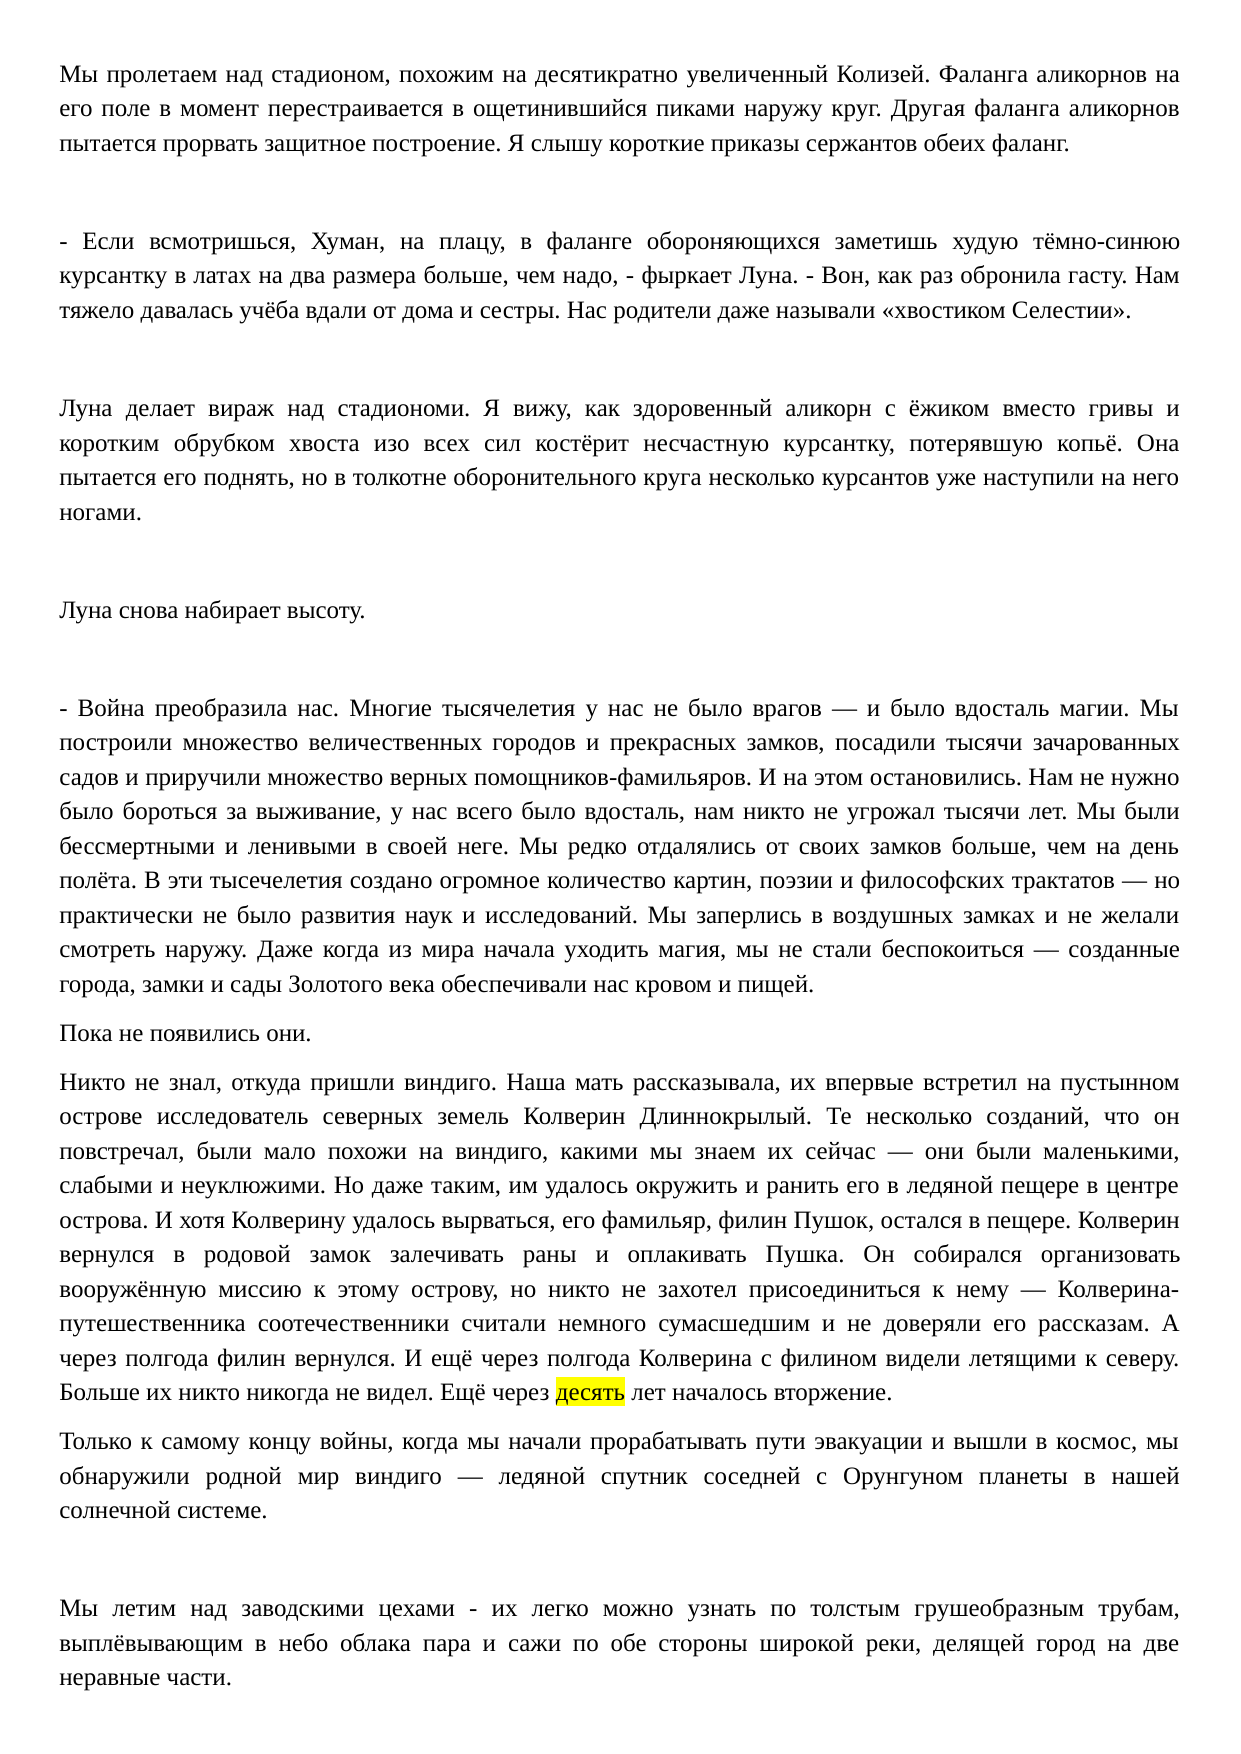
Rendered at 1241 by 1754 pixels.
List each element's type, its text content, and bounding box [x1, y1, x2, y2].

text Луна делает вираж над стадиономи. Я вижу, как здоровенный аликорн с ёжиком вместо гривы и коротким обрубком хвоста изо всех сил костёрит несчастную курсантку, потерявшую копьё. Она пытается его поднять, но в толкотне оборонительного круга несколько курсантов уже наступили на него ногами. [59, 393, 1181, 525]
text Только к самому концу войны, когда мы начали прорабатывать пути эвакуации и вышли в космос, мы обнаружили родной мир виндиго — ледяной спутник соседней с Орунгуном планеты в нашей солнечной системе. [59, 1426, 1181, 1524]
text - Война преобразила нас. Многие тысячелетия у нас не было врагов — и было вдосталь магии. Мы построили множество величественных городов и прекрасных замков, посадили тысячи зачарованных садов и приручили множество верных помощников-фамильяров. И на этом остановились. Нам не нужно было бороться за выживание, у нас всего было вдосталь, нам никто не угрожал тысячи лет. Мы были бессмертными и ленивыми в своей неге. Мы редко отдалялись от своих замков больше, чем на день полёта. В эти тысечелетия создано огромное количество картин, поэзии и философских трактатов — но практически не было развития наук и исследований. Мы заперлись в воздушных замках и не желали смотреть наружу. Даже когда из мира начала уходить магия, мы не стали беспокоиться — созданные города, замки и сады Золотого века обеспечивали нас кровом и пищей. [59, 693, 1181, 997]
text Никто не знал, откуда пришли виндиго. Наша мать рассказывала, их впервые встретил на пустынном острове исследователь северных земель Колверин Длиннокрылый. Те несколько созданий, что он повстречал, были мало похожи на виндиго, какими мы знаем их сейчас — они были маленькими, слабыми и неуклюжими. Но даже таким, им удалось окружить и ранить его в ледяной пещере в центре острова. И хотя Колверину удалось вырваться, его фамильяр, филин Пушок, остался в пещере. Колверин вернулся в родовой замок залечивать раны и оплакивать Пушка. Он собирался организовать вооружённую миссию к этому острову, но никто не захотел присоединиться к нему — Колверина-путешественника соотечественники считали немного сумасшедшим и не доверяли его рассказам. А через полгода филин вернулся. И ещё через полгода Колверина с филином видели летящими к северу. Больше их никто никогда не видел. Ещё через десять лет началось вторжение. [59, 1067, 1181, 1406]
text Пока не появились они. [59, 1018, 1181, 1047]
text Луна снова набирает высоту. [59, 595, 1181, 623]
text Мы летим над заводскими цехами - их легко можно узнать по толстым грушеобразным трубам, выплёвывающим в небо облака пара и сажи по обе стороны широкой реки, делящей город на две неравные части. [59, 1593, 1181, 1691]
text - Если всмотришься, Хуман, на плацу, в фаланге обороняющихся заметишь худую тёмно-синюю курсантку в латах на два размера больше, чем надо, - фыркает Луна. - Вон, как раз обронила гасту. Нам тяжело давалась учёба вдали от дома и сестры. Нас родители даже называли «хвостиком Селестии». [59, 226, 1181, 324]
text Мы пролетаем над стадионом, похожим на десятикратно увеличенный Колизей. Фаланга аликорнов на его поле в момент перестраивается в ощетинившийся пиками наружу круг. Другая фаланга аликорнов пытается прорвать защитное построение. Я слышу короткие приказы сержантов обеих фаланг. [59, 59, 1181, 157]
